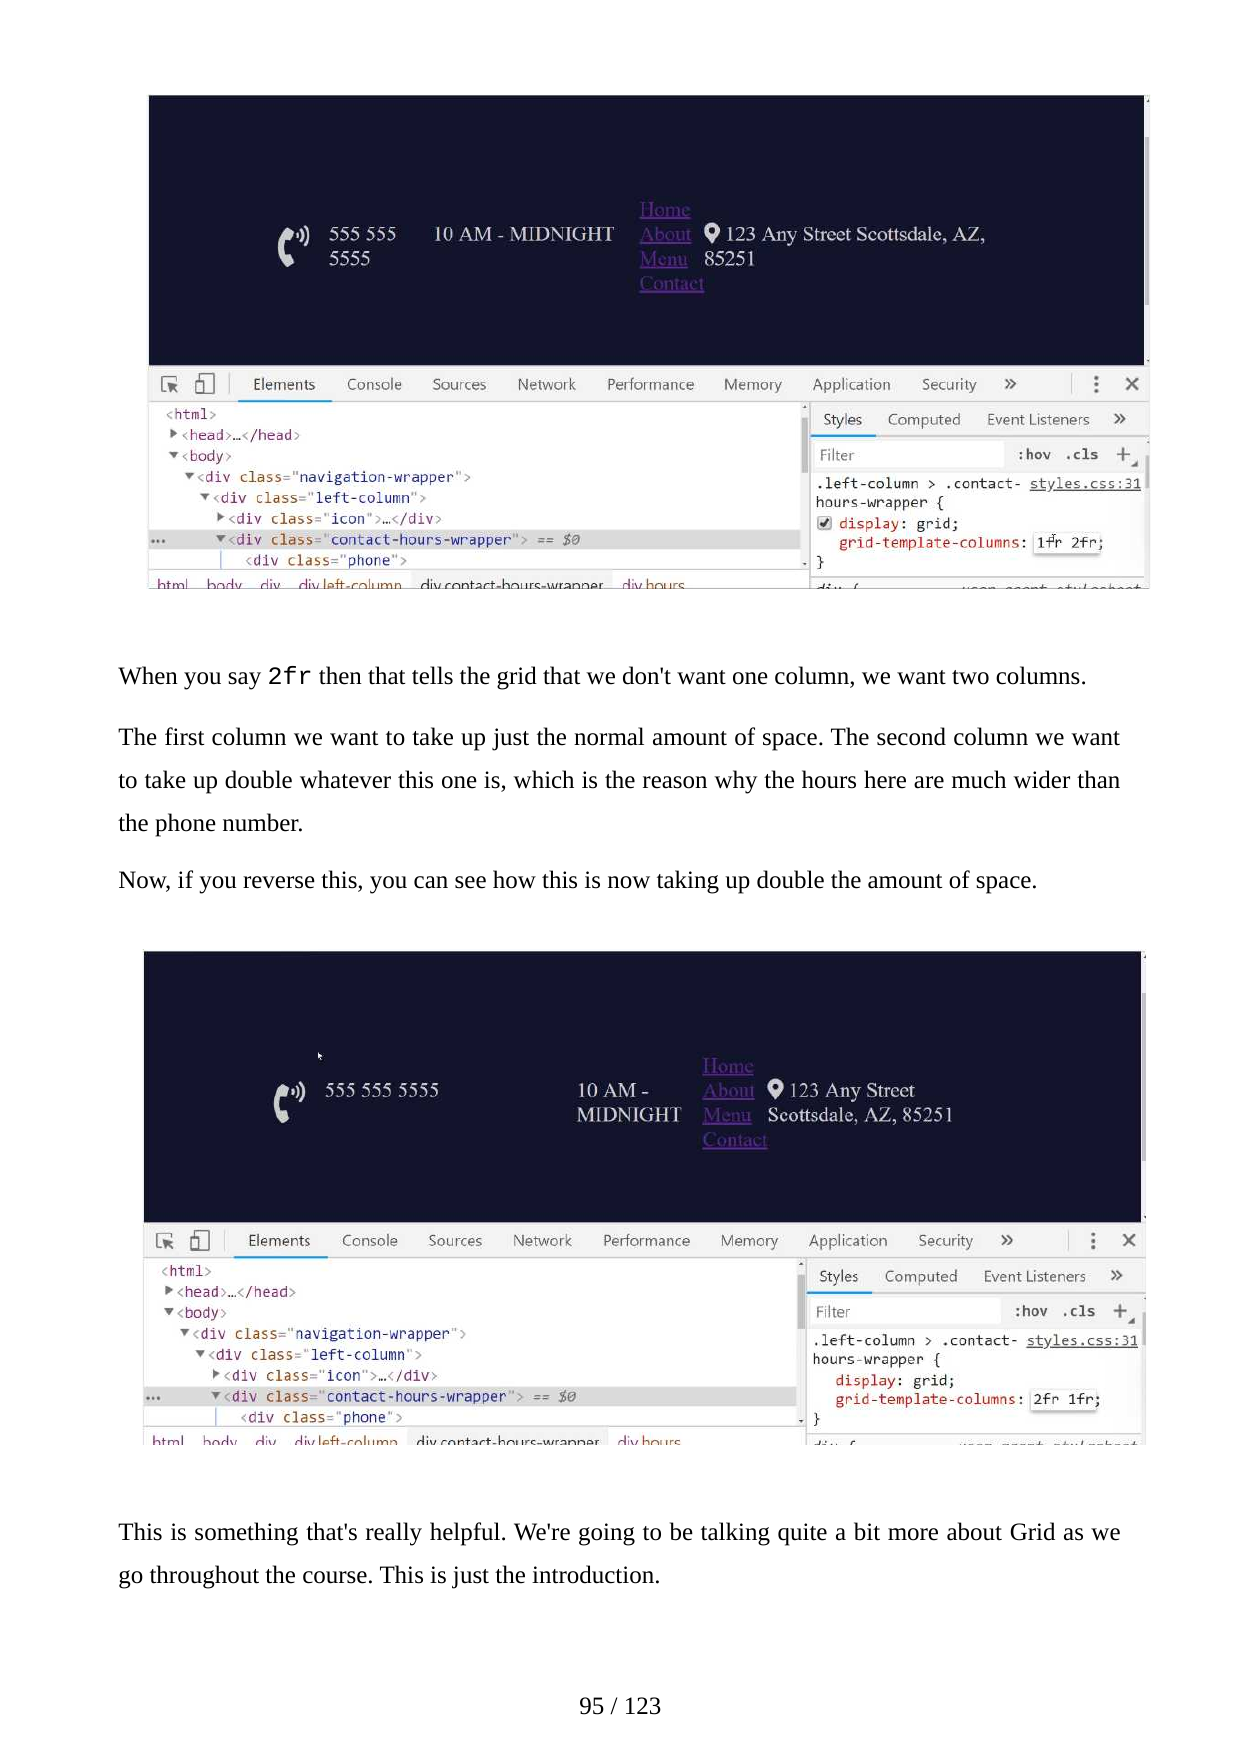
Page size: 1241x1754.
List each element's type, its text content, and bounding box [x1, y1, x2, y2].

text This is something that's really helpful. We're going to be talking quite a bit more about Grid as we go throughout the course. This is just the introduction. [118, 1517, 1122, 1588]
text Now, if you reverse this, you can see how this is now taking up double the amount of space. [118, 866, 1122, 894]
picture [142, 949, 1147, 1445]
picture [146, 94, 1151, 589]
text When you say 2fr then that tells the grid that we don't want one column, we want two columns. [118, 661, 1122, 692]
text The first column we want to take up just the normal amount of space. The second column we want to take up double whatever this one is, which is the reason why the hours here are much wider than the phone number. [118, 722, 1122, 837]
